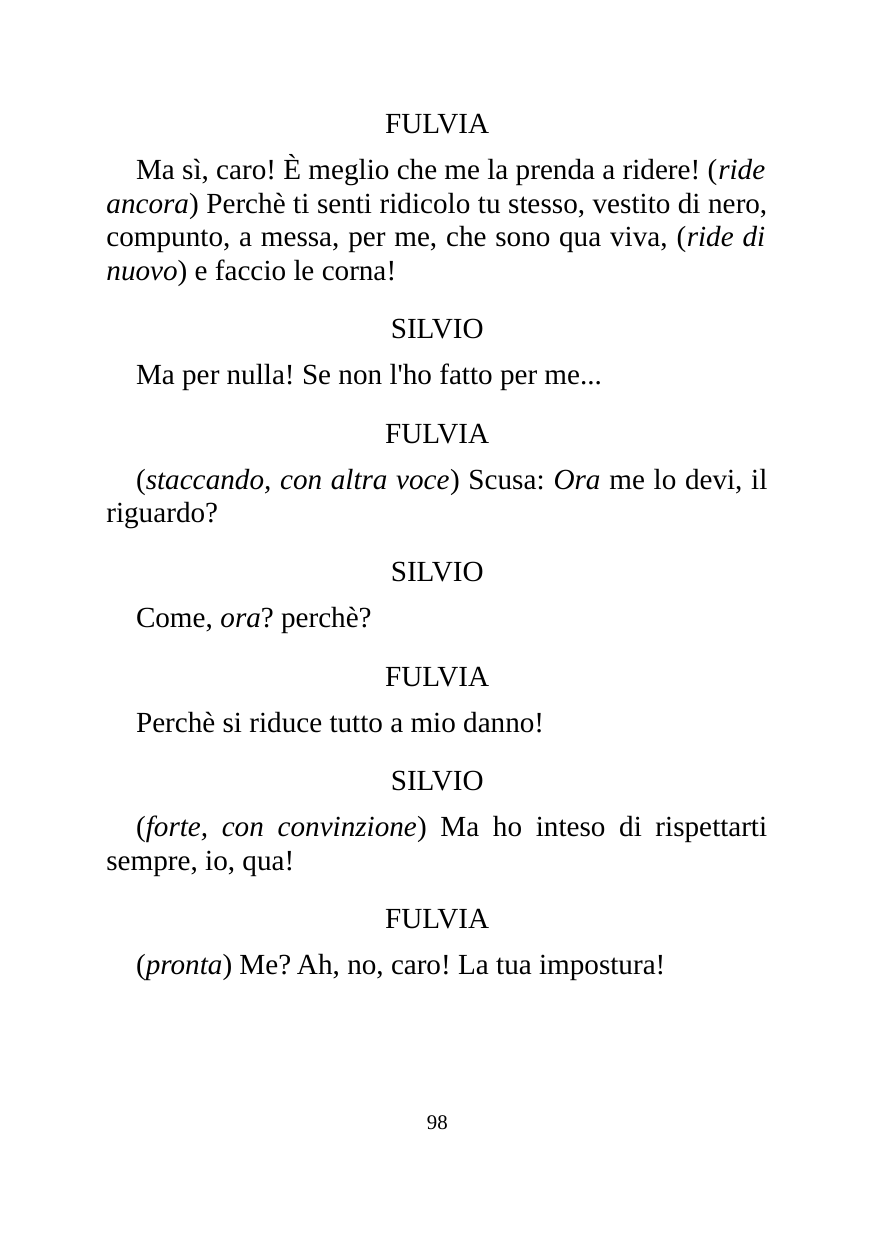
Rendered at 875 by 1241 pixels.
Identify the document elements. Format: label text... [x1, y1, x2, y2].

text FULVIA [106, 416, 768, 449]
text Ma sì, caro! È meglio che me la prenda a ridere! (ride ancora) Perchè ti senti ridicolo tu stesso, vestito di nero, compunto, a messa, per me, che sono qua viva, (ride di nuovo) e faccio le corna! [106, 152, 768, 286]
text SILVIO [106, 311, 768, 345]
text (pronta) Me? Ah, no, caro! La tua impostura! [106, 947, 768, 981]
text FULVIA [106, 659, 768, 692]
text (staccando, con altra voce) Scusa: Ora me lo devi, il riguardo? [106, 462, 768, 529]
text Ma per nulla! Se non l'ho fatto per me... [106, 357, 768, 391]
text FULVIA [106, 106, 768, 140]
text FULVIA [106, 901, 768, 935]
text SILVIO [106, 763, 768, 797]
text Perchè si riduce tutto a mio danno! [106, 705, 768, 738]
text (forte, con convinzione) Ma ho inteso di rispettarti sempre, io, qua! [106, 809, 768, 876]
text Come, ora? perchè? [106, 600, 768, 634]
text SILVIO [106, 554, 768, 588]
